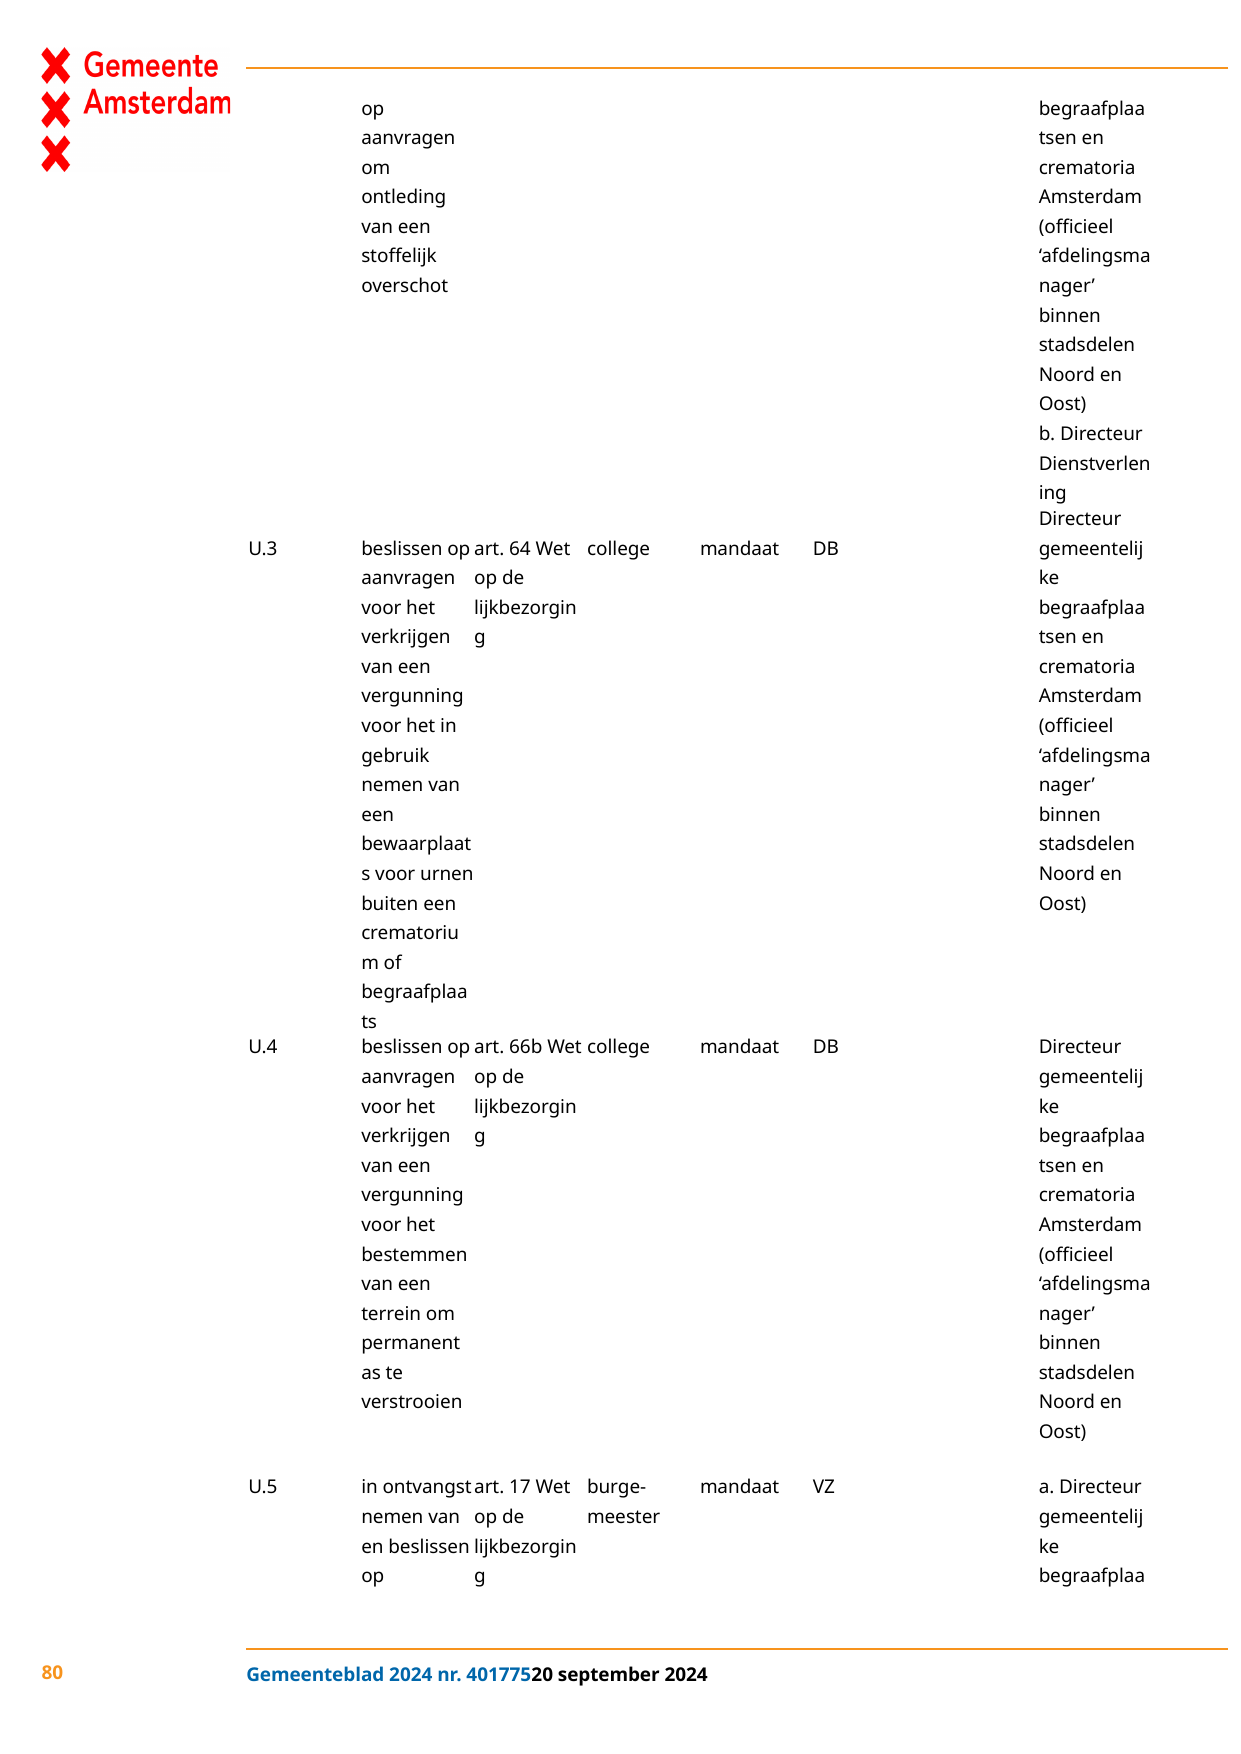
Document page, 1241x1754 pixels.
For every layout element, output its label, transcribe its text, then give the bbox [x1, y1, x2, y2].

table_cell DB [813, 1034, 926, 1444]
table_cell [813, 95, 926, 505]
table_cell art. 17 Wet op de lijkbezorging [474, 1444, 587, 1588]
table_cell a. Directeur gemeentelijke begraafplaa [1039, 1444, 1152, 1588]
table_cell [248, 95, 361, 505]
table_cell begraafplaatsen en crematoria Amsterdam (officieel ‘afdelingsmanager’ binnen stadsdelen Noord en Oost) b. Directeur Dienstverlening [1039, 95, 1152, 505]
table_cell U.5 [248, 1444, 361, 1588]
table_cell college [587, 1034, 700, 1444]
table_cell beslissen op aanvragen voor het verkrijgen van een vergunning voor het bestemmen van een terrein om permanent as te verstrooien [361, 1034, 474, 1444]
table_cell beslissen op aanvragen voor het verkrijgen van een vergunning voor het in gebruik nemen van een bewaarplaats voor urnen buiten een crematorium of begraafplaats [361, 505, 474, 1034]
table_cell burge-meester [587, 1444, 700, 1588]
table_cell mandaat [700, 505, 813, 1034]
table_cell U.4 [248, 1034, 361, 1444]
picture [41, 47, 231, 172]
table_cell U.3 [248, 505, 361, 1034]
table_cell mandaat [700, 1034, 813, 1444]
table_cell Directeur gemeentelijke begraafplaatsen en crematoria Amsterdam (officieel ‘afdelingsmanager’ binnen stadsdelen Noord en Oost) [1039, 505, 1152, 1034]
table_cell [926, 1034, 1038, 1444]
table_cell [926, 505, 1038, 1034]
table_cell in ontvangst nemen van en beslissen op [361, 1444, 474, 1588]
table_cell VZ [813, 1444, 926, 1588]
table_cell [926, 95, 1038, 505]
table_cell art. 66b Wet op de lijkbezorging [474, 1034, 587, 1444]
table_cell Directeur gemeentelijke begraafplaatsen en crematoria Amsterdam (officieel ‘afdelingsmanager’ binnen stadsdelen Noord en Oost) [1039, 1034, 1152, 1444]
table_cell art. 64 Wet op de lijkbezorging [474, 505, 587, 1034]
table_cell [700, 95, 813, 505]
table_cell DB [813, 505, 926, 1034]
table_cell [474, 95, 587, 505]
table_cell college [587, 505, 700, 1034]
table_cell [587, 95, 700, 505]
table_cell mandaat [700, 1444, 813, 1588]
table_cell [926, 1444, 1038, 1588]
table_cell op aanvragen om ontleding van een stoffelijk overschot [361, 95, 474, 505]
